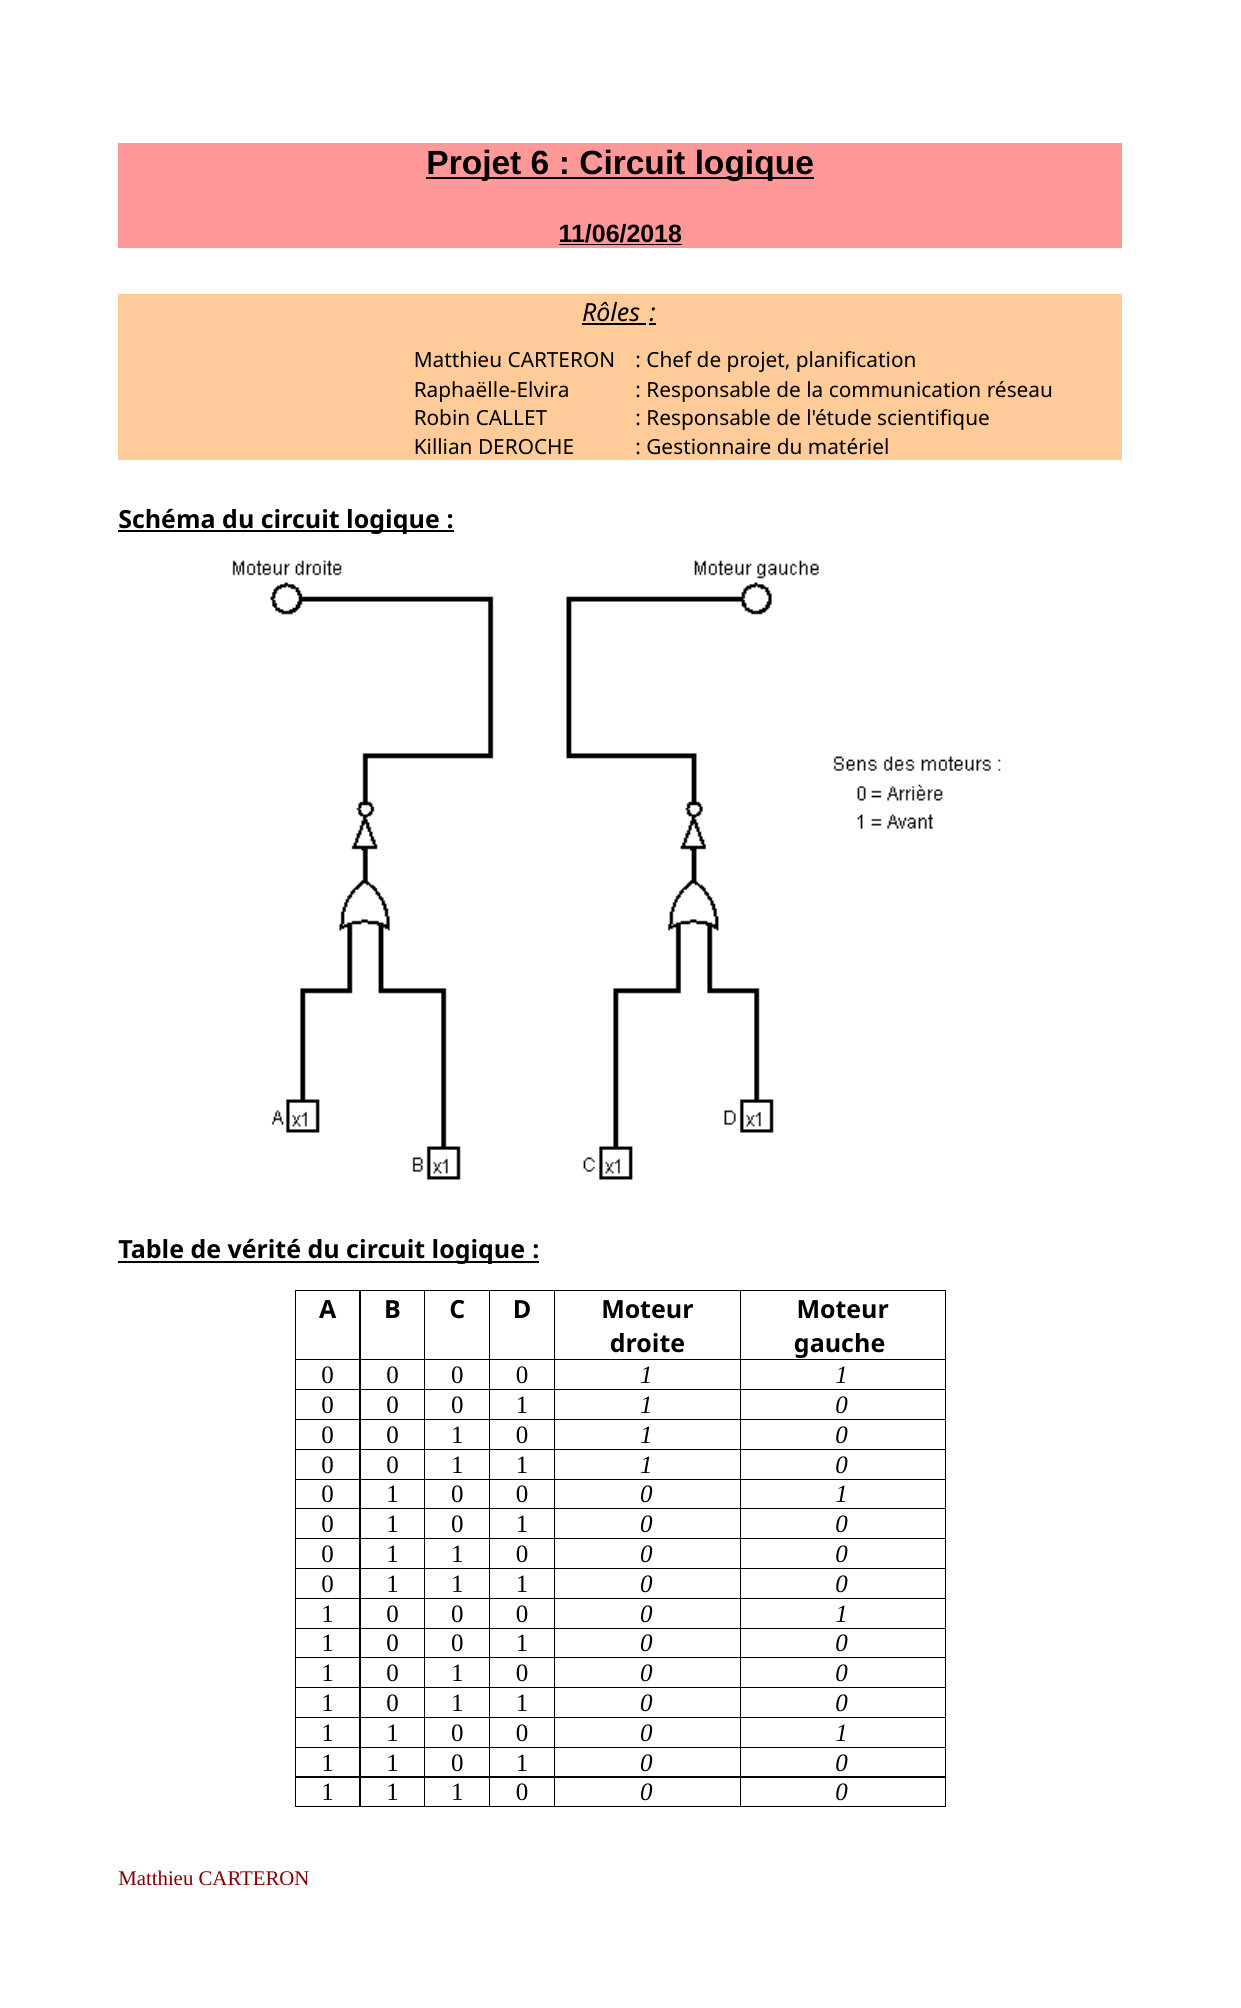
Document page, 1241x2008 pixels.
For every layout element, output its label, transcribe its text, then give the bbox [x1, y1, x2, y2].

table_cell 0 [296, 1390, 359, 1419]
table_cell 1 [490, 1450, 554, 1478]
text Killian DEROCHE : Gestionnaire du matériel [118, 432, 1122, 460]
table_cell 1 [490, 1688, 554, 1717]
table_cell 1 [490, 1509, 554, 1538]
table_header A [296, 1291, 359, 1359]
table_cell 1 [741, 1599, 945, 1627]
table_cell 1 [361, 1778, 424, 1806]
table_cell 0 [425, 1360, 489, 1389]
table_cell 1 [555, 1450, 740, 1478]
table_cell 1 [296, 1748, 359, 1776]
table_cell 0 [490, 1539, 554, 1568]
table_cell 0 [555, 1748, 740, 1776]
table_cell 0 [425, 1599, 489, 1627]
table_cell 0 [741, 1390, 945, 1419]
table_cell 1 [490, 1569, 554, 1598]
table_cell 0 [425, 1718, 489, 1747]
table_cell 0 [296, 1450, 359, 1478]
table_cell 1 [361, 1509, 424, 1538]
table_cell 0 [425, 1629, 489, 1657]
table_cell 1 [425, 1658, 489, 1687]
table_cell 1 [490, 1748, 554, 1776]
table_cell 1 [296, 1629, 359, 1657]
table_cell 0 [741, 1778, 945, 1806]
table_cell 0 [296, 1360, 359, 1389]
table_cell 1 [425, 1450, 489, 1478]
text Schéma du circuit logique : [118, 502, 1122, 536]
table_cell 0 [555, 1629, 740, 1657]
text Matthieu CARTERON : Chef de projet, planification [118, 341, 1122, 375]
table_cell 0 [296, 1420, 359, 1449]
table_header Moteur gauche [741, 1291, 945, 1359]
subtitle Projet 6 : Circuit logique [118, 143, 1122, 182]
table_cell 1 [555, 1360, 740, 1389]
table_header B [361, 1291, 424, 1359]
table_cell 0 [490, 1480, 554, 1508]
table_cell 0 [296, 1509, 359, 1538]
table_cell 0 [555, 1539, 740, 1568]
table_cell 1 [296, 1778, 359, 1806]
table_cell 0 [490, 1778, 554, 1806]
table_cell 0 [361, 1450, 424, 1478]
table_cell 0 [425, 1480, 489, 1508]
table_cell 0 [296, 1569, 359, 1598]
table_cell 0 [425, 1390, 489, 1419]
text Rôles : [118, 294, 1122, 328]
table_cell 0 [741, 1509, 945, 1538]
table_cell 1 [425, 1569, 489, 1598]
table_cell 0 [741, 1748, 945, 1776]
table_cell 0 [741, 1420, 945, 1449]
table_header C [425, 1291, 489, 1359]
table_cell 0 [296, 1480, 359, 1508]
table_cell 1 [361, 1718, 424, 1747]
table_cell 0 [741, 1629, 945, 1657]
table_cell 0 [361, 1658, 424, 1687]
table_cell 0 [555, 1480, 740, 1508]
table_cell 0 [425, 1509, 489, 1538]
table_cell 0 [361, 1420, 424, 1449]
table_cell 0 [490, 1599, 554, 1627]
table_cell 1 [361, 1480, 424, 1508]
table_cell 0 [555, 1569, 740, 1598]
table_cell 1 [361, 1748, 424, 1776]
table_cell 0 [741, 1688, 945, 1717]
table_cell 1 [490, 1390, 554, 1419]
table_cell 1 [741, 1360, 945, 1389]
table_cell 0 [490, 1658, 554, 1687]
table_cell 1 [296, 1599, 359, 1627]
table_cell 1 [296, 1718, 359, 1747]
table_cell 1 [425, 1778, 489, 1806]
table_cell 1 [425, 1688, 489, 1717]
table_cell 0 [555, 1658, 740, 1687]
table_cell 0 [555, 1599, 740, 1627]
table_cell 0 [490, 1718, 554, 1747]
table_cell 1 [490, 1629, 554, 1657]
table_cell 1 [741, 1480, 945, 1508]
table_cell 0 [490, 1360, 554, 1389]
table_cell 1 [361, 1539, 424, 1568]
table_cell 0 [361, 1629, 424, 1657]
table_cell 0 [490, 1420, 554, 1449]
table_cell 0 [555, 1509, 740, 1538]
text Robin CALLET : Responsable de l'étude scientifique [118, 403, 1122, 432]
table_cell 0 [555, 1778, 740, 1806]
table_cell 0 [741, 1569, 945, 1598]
text Table de vérité du circuit logique : [118, 1232, 1122, 1266]
table_cell 0 [555, 1718, 740, 1747]
table_cell 1 [555, 1390, 740, 1419]
table_cell 1 [425, 1420, 489, 1449]
table_cell 0 [741, 1450, 945, 1478]
table_cell 0 [741, 1658, 945, 1687]
table_cell 0 [425, 1748, 489, 1776]
table_header D [490, 1291, 554, 1359]
table_cell 0 [361, 1390, 424, 1419]
table_cell 0 [361, 1599, 424, 1627]
table_cell 0 [741, 1539, 945, 1568]
table_cell 0 [361, 1360, 424, 1389]
table_cell 1 [425, 1539, 489, 1568]
table_cell 1 [361, 1569, 424, 1598]
table_cell 1 [296, 1658, 359, 1687]
table_cell 1 [555, 1420, 740, 1449]
table_cell 0 [296, 1539, 359, 1568]
table_cell 0 [555, 1688, 740, 1717]
table_cell 1 [741, 1718, 945, 1747]
table_header Moteur droite [555, 1291, 740, 1359]
picture [224, 548, 1016, 1186]
table_cell 1 [296, 1688, 359, 1717]
subtitle 11/06/2018 [118, 219, 1122, 248]
text Raphaëlle-Elvira : Responsable de la communication réseau [118, 375, 1122, 403]
table_cell 0 [361, 1688, 424, 1717]
